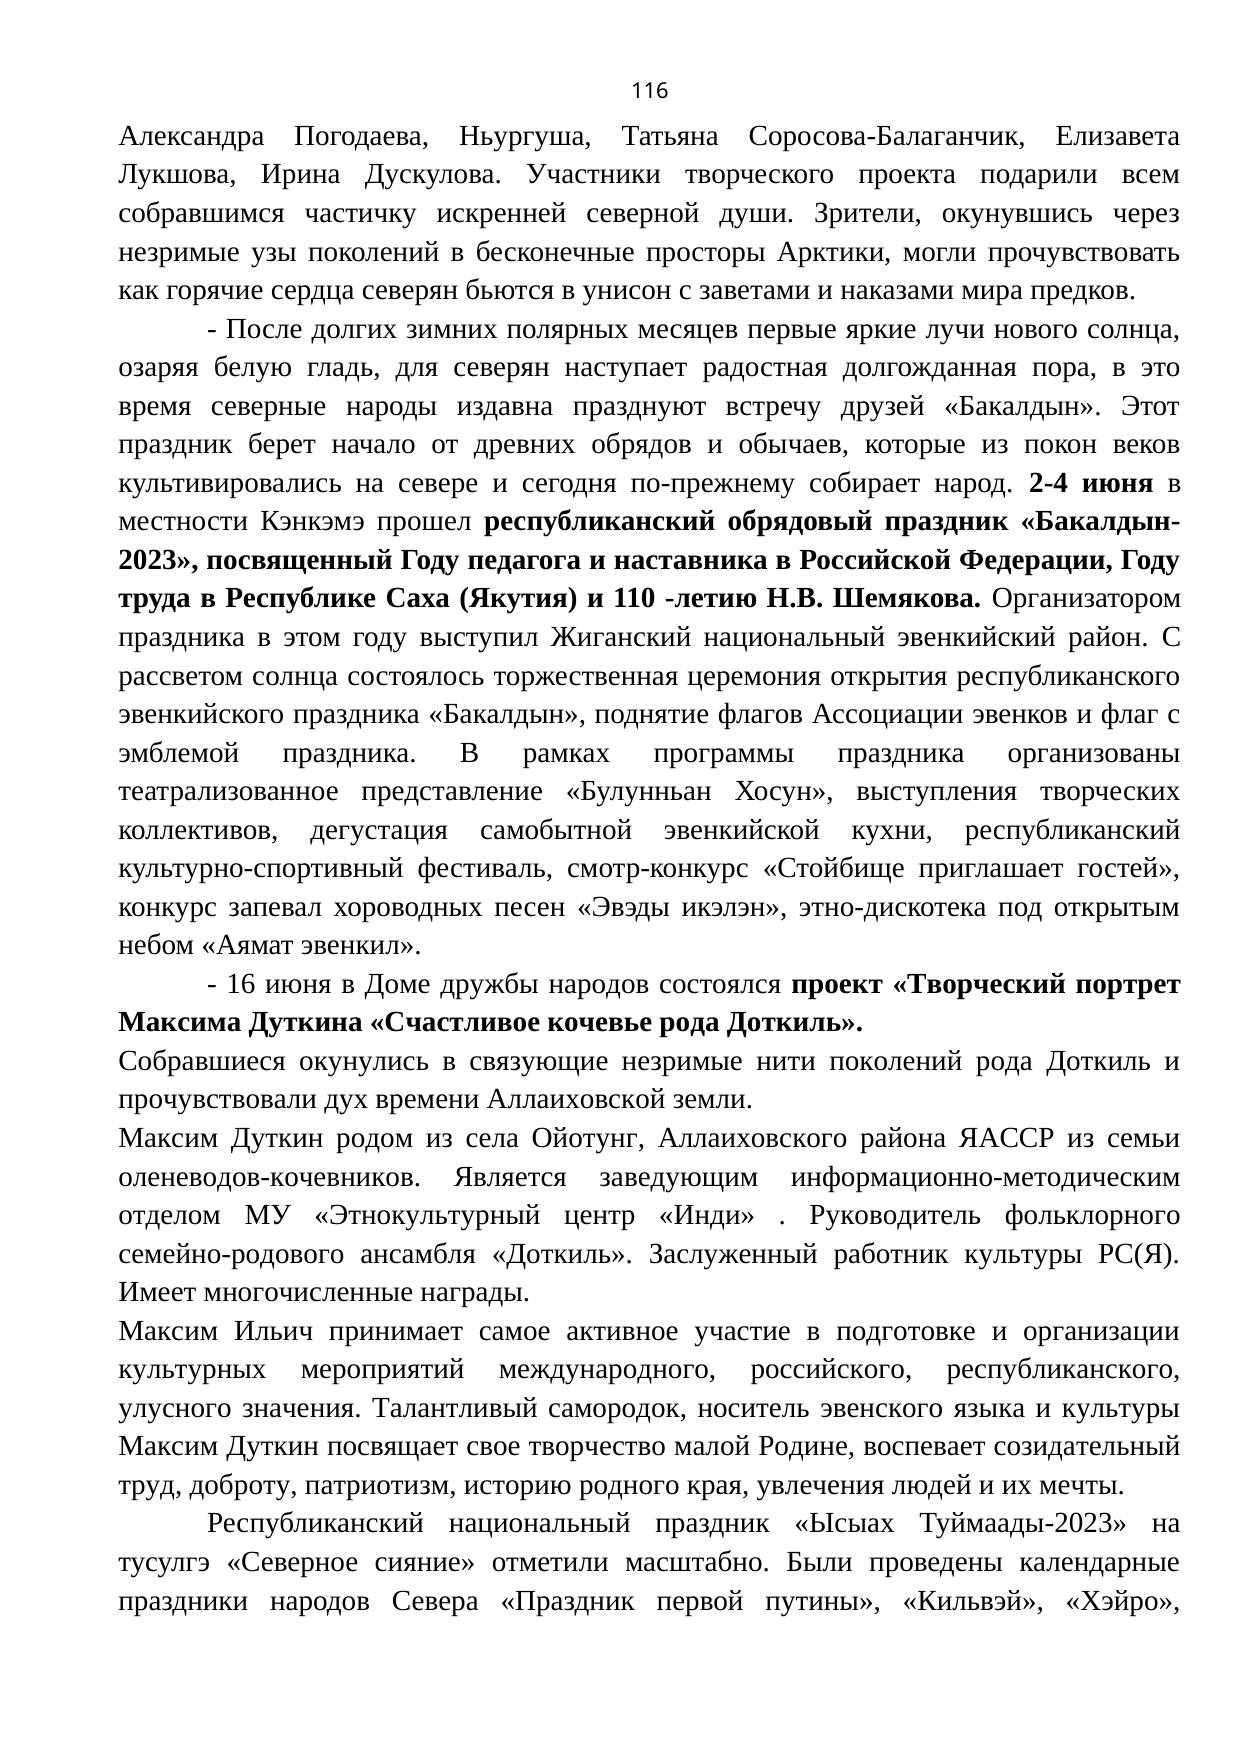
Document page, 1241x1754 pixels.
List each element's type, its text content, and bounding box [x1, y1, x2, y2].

text Республиканский национальный праздник «Ысыах Туймаады-2023» на тусулгэ «Северное сияние» отметили масштабно. Были проведены календарные праздники народов Севера «Праздник первой путины», «Кильвэй», «Хэйро», [118, 1506, 1181, 1616]
text Александра Погодаева, Ньургуша, Татьяна Соросова-Балаганчик, Елизавета Лукшова, Ирина Дускулова. Участники творческого проекта подарили всем собравшимся частичку искренней северной души. Зрители, окунувшись через незримые узы поколений в бесконечные просторы Арктики, могли прочувствовать как горячие сердца северян бьются в унисон с заветами и наказами мира предков. [118, 118, 1181, 306]
text Собравшиеся окунулись в связующие незримые нити поколений рода Доткиль и прочувствовали дух времени Аллаиховской земли. [118, 1043, 1181, 1115]
text - После долгих зимних полярных месяцев первые яркие лучи нового солнца, озаряя белую гладь, для северян наступает радостная долгожданная пора, в это время северные народы издавна празднуют встречу друзей «Бакалдын». Этот праздник берет начало от древних обрядов и обычаев, которые из покон веков культивировались на севере и сегодня по-прежнему собирает народ. 2-4 июня в местности Кэнкэмэ прошел республиканский обрядовый праздник «Бакалдын-2023», посвященный Году педагога и наставника в Российской Федерации, Году труда в Республике Саха (Якутия) и 110 -летию Н.В. Шемякова. Организатором праздника в этом году выступил Жиганский национальный эвенкийский район. С рассветом солнца состоялось торжественная церемония открытия республиканского эвенкийского праздника «Бакалдын», поднятие флагов Ассоциации эвенков и флаг с эмблемой праздника. В рамках программы праздника организованы театрализованное представление «Булунньан Хосун», выступления творческих коллективов, дегустация самобытной эвенкийской кухни, республиканский культурно-спортивный фестиваль, смотр-конкурс «Стойбище приглашает гостей», конкурс запевал хороводных песен «Эвэды икэлэн», этно-дискотека под открытым небом «Аямат эвенкил». [118, 311, 1181, 961]
text Максим Дуткин родом из села Ойотунг, Аллаиховского района ЯАССР из семьи оленеводов-кочевников. Является заведующим информационно-методическим отделом МУ «Этнокультурный центр «Инди» . Руководитель фольклорного семейно-родового ансамбля «Доткиль». Заслуженный работник культуры РС(Я). Имеет многочисленные награды. [118, 1120, 1181, 1308]
text Максим Ильич принимает самое активное участие в подготовке и организации культурных мероприятий международного, российского, республиканского, улусного значения. Талантливый самородок, носитель эвенского языка и культуры Максим Дуткин посвящает свое творчество малой Родине, воспевает созидательный труд, доброту, патриотизм, историю родного края, увлечения людей и их мечты. [118, 1313, 1181, 1501]
text - 16 июня в Доме дружбы народов состоялся проект «Творческий портрет Максима Дуткина «Счастливое кочевье рода Доткиль». [118, 966, 1181, 1038]
